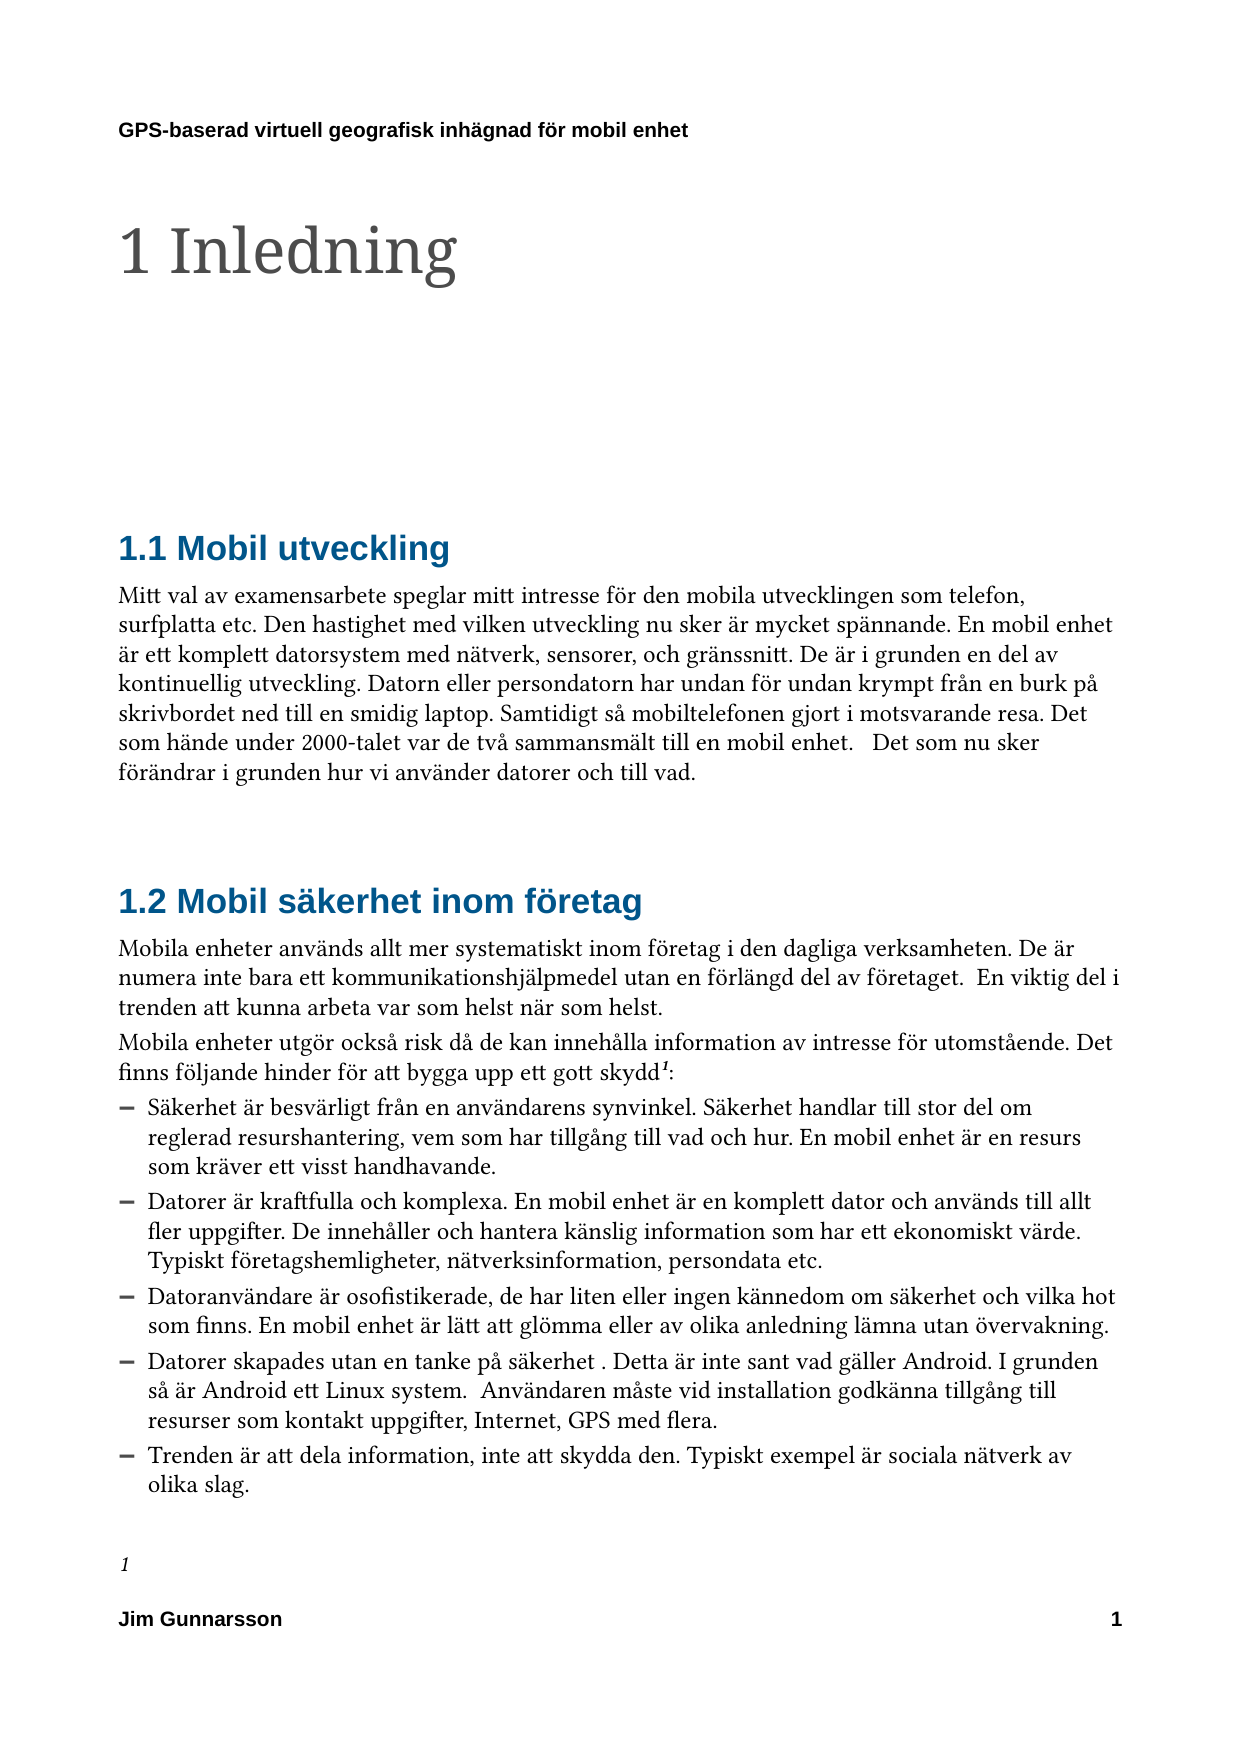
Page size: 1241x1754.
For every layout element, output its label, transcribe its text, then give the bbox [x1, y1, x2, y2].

text Mobila enheter utgör också risk då de kan innehålla information av intresse för utomstående. Det finns följande hinder för att bygga upp ett gott skydd: [118, 1027, 1122, 1086]
list Säkerhet är besvärligt från en användarens synvinkel. Säkerhet handlar till stor del om reglerad resurshantering, vem som har tillgång till vad och hur. En mobil enhet är en resurs som kräver ett visst handhavande. [118, 1092, 1122, 1180]
text Mobila enheter används allt mer systematiskt inom företag i den dagliga verksamheten. De är numera inte bara ett kommunikationshjälpmedel utan en förlängd del av företaget. En viktig del i trenden att kunna arbeta var som helst när som helst. [118, 933, 1122, 1021]
list Datoranvändare är osofistikerade, de har liten eller ingen kännedom om säkerhet och vilka hot som finns. En mobil enhet är lätt att glömma eller av olika anledning lämna utan övervakning. [118, 1281, 1122, 1339]
subtitle Inledning [118, 207, 1122, 292]
text Mitt val av examensarbete speglar mitt intresse för den mobila utvecklingen som telefon, surfplatta etc. Den hastighet med vilken utveckling nu sker är mycket spännande. En mobil enhet är ett komplett datorsystem med nätverk, sensorer, och gränssnitt. De är i grunden en del av kontinuellig utveckling. Datorn eller persondatorn har undan för undan krympt från en burk på skrivbordet ned till en smidig laptop. Samtidigt så mobiltelefonen gjort i motsvarande resa. Det som hände under 2000-talet var de två sammansmält till en mobil enhet. Det som nu sker förändrar i grunden hur vi använder datorer och till vad. [118, 580, 1122, 786]
list Trenden är att dela information, inte att skydda den. Typiskt exempel är sociala nätverk av olika slag. [118, 1440, 1122, 1499]
list Datorer skapades utan en tanke på säkerhet . Detta är inte sant vad gäller Android. I grunden så är Android ett Linux system. Användaren måste vid installation godkänna tillgång till resurser som kontakt uppgifter, Internet, GPS med flera. [118, 1346, 1122, 1434]
subtitle Mobil säkerhet inom företag [118, 881, 1122, 921]
list Datorer är kraftfulla och komplexa. En mobil enhet är en komplett dator och används till allt fler uppgifter. De innehåller och hantera känslig information som har ett ekonomiskt värde. Typiskt företagshemligheter, nätverksinformation, persondata etc. [118, 1186, 1122, 1275]
subtitle Mobil utveckling [118, 528, 1122, 568]
